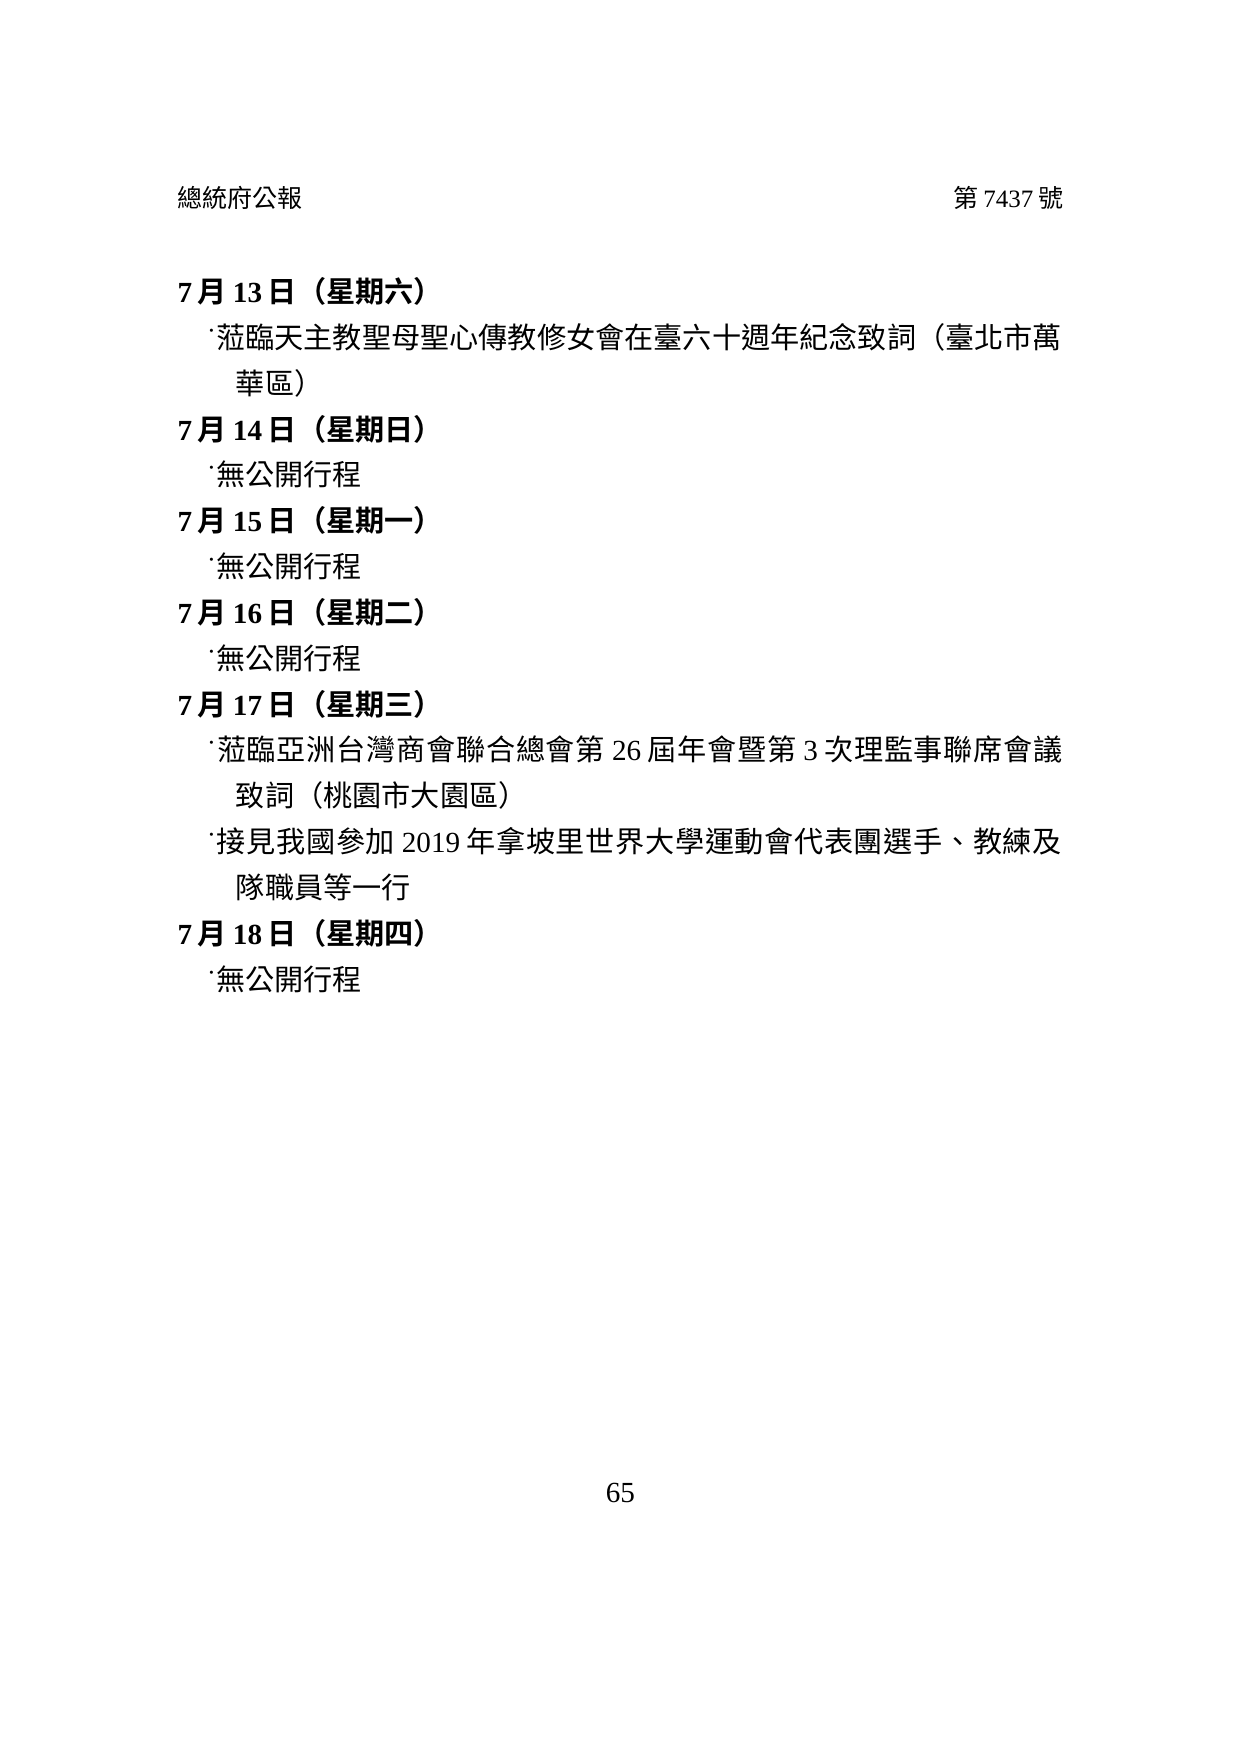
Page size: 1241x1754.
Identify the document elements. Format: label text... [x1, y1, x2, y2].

text ˙無公開行程 [206, 632, 1063, 678]
text ˙蒞臨天主教聖母聖心傳教修女會在臺六十週年紀念致詞（臺北市萬華區） [206, 312, 1063, 403]
text 7月14日（星期日） [177, 403, 1063, 449]
text 7月15日（星期一） [177, 495, 1063, 541]
text ˙無公開行程 [206, 953, 1063, 999]
text 7月13日（星期六） [177, 266, 1063, 312]
text ˙蒞臨亞洲台灣商會聯合總會第26屆年會暨第3次理監事聯席會議致詞（桃園市大園區） [206, 724, 1063, 816]
text 7月17日（星期三） [177, 678, 1063, 724]
text ˙無公開行程 [206, 541, 1063, 587]
text 7月18日（星期四） [177, 907, 1063, 953]
text ˙接見我國參加2019年拿坡里世界大學運動會代表團選手、教練及隊職員等一行 [206, 816, 1063, 907]
text ˙無公開行程 [206, 449, 1063, 495]
text 7月16日（星期二） [177, 587, 1063, 632]
